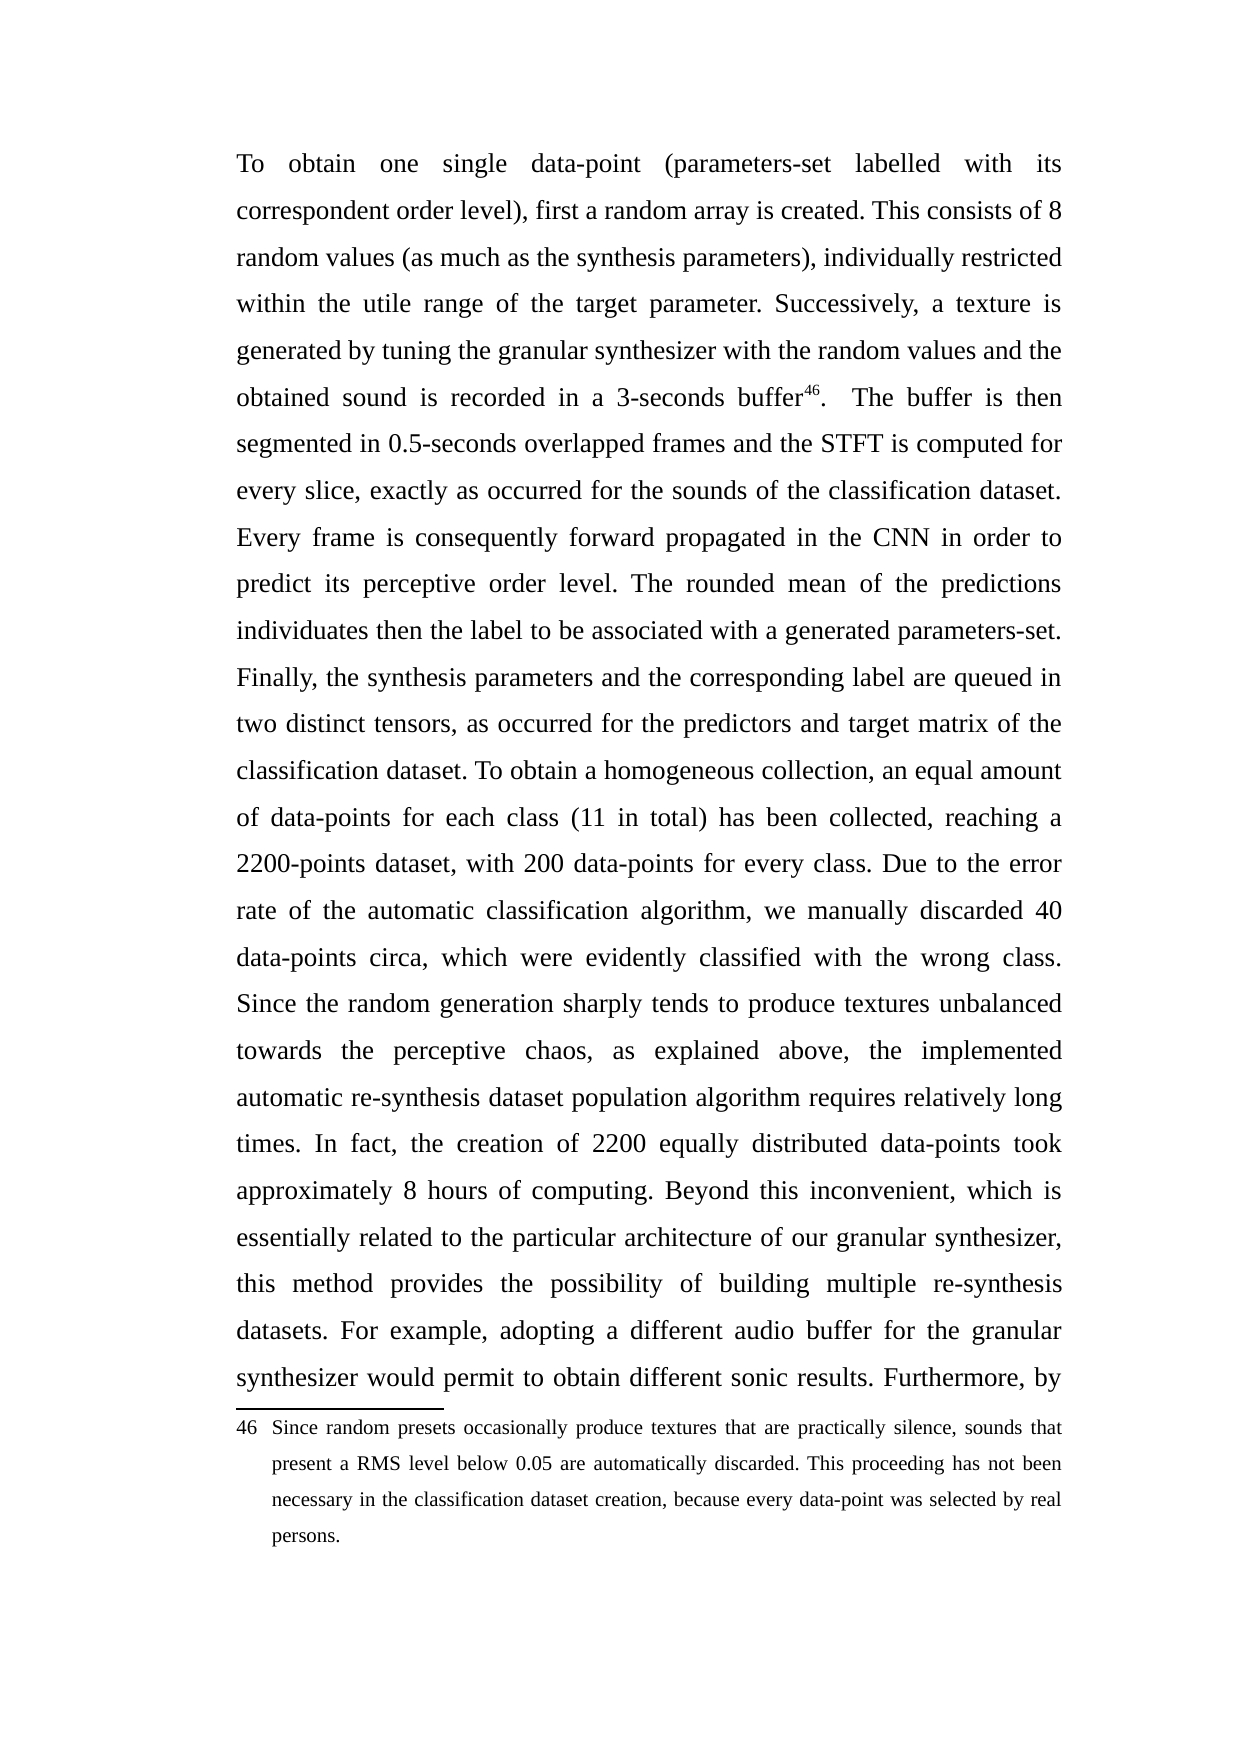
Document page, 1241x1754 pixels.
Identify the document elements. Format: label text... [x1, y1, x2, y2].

text To obtain one single data-point (parameters-set labelled with its correspondent order level), first a random array is created. This consists of 8 random values (as much as the synthesis parameters), individually restricted within the utile range of the target parameter. Successively, a texture is generated by tuning the granular synthesizer with the random values and the obtained sound is recorded in a 3-seconds buffer. The buffer is then segmented in 0.5-seconds overlapped frames and the STFT is computed for every slice, exactly as occurred for the sounds of the classification dataset. Every frame is consequently forward propagated in the CNN in order to predict its perceptive order level. The rounded mean of the predictions individuates then the label to be associated with a generated parameters-set. Finally, the synthesis parameters and the corresponding label are queued in two distinct tensors, as occurred for the predictors and target matrix of the classification dataset. To obtain a homogeneous collection, an equal amount of data-points for each class (11 in total) has been collected, reaching a 2200-points dataset, with 200 data-points for every class. Due to the error rate of the automatic classification algorithm, we manually discarded 40 data-points circa, which were evidently classified with the wrong class. Since the random generation sharply tends to produce textures unbalanced towards the perceptive chaos, as explained above, the implemented automatic re-synthesis dataset population algorithm requires relatively long times. In fact, the creation of 2200 equally distributed data-points took approximately 8 hours of computing. Beyond this inconvenient, which is essentially related to the particular architecture of our granular synthesizer, this method provides the possibility of building multiple re-synthesis datasets. For example, adopting a different audio buffer for the granular synthesizer would permit to obtain different sonic results. Furthermore, by [236, 148, 1063, 1392]
text Since random presets occasionally produce textures that are practically silence, sounds that present a RMS level below 0.05 are automatically discarded. This proceeding has not been necessary in the classification dataset creation, because every data-point was selected by real persons. [236, 1415, 1063, 1547]
